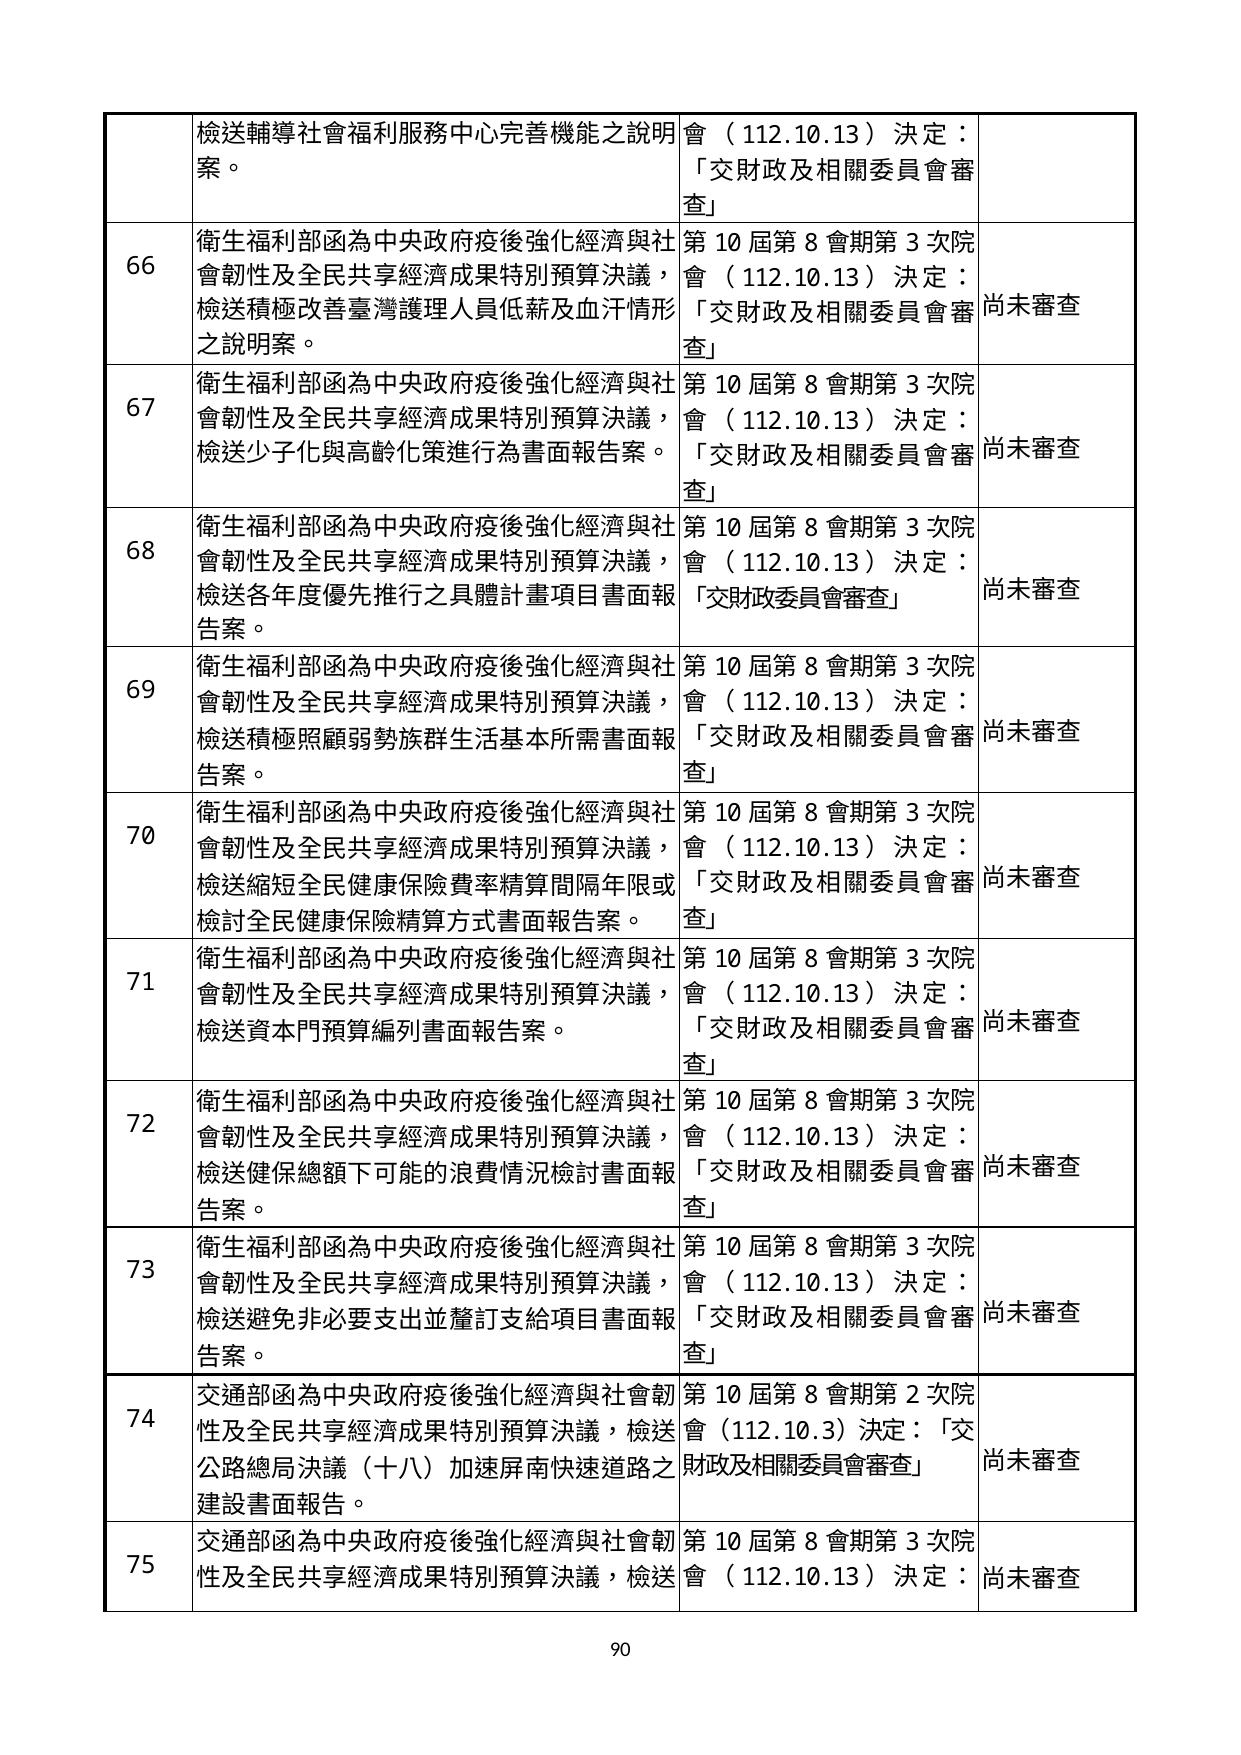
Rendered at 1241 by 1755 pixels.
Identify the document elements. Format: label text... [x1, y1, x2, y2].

table_cell 衛生福利部函為中央政府疫後強化經濟與社會韌性及全民共享經濟成果特別預算決議，檢送縮短全民健康保險費率精算間隔年限或檢討全民健康保險精算方式書面報告案。 [193, 793, 679, 938]
table_cell 衛生福利部函為中央政府疫後強化經濟與社會韌性及全民共享經濟成果特別預算決議，檢送資本門預算編列書面報告案。 [193, 939, 679, 1080]
table_cell [107, 1522, 192, 1611]
table_cell [107, 365, 192, 507]
table_cell 尚未審查 [979, 1522, 1134, 1611]
table_cell 尚未審查 [979, 647, 1134, 792]
table_cell 第10屆第8會期第3次院會（112.10.13）決定： [680, 1522, 978, 1611]
table_cell 尚未審查 [979, 939, 1134, 1080]
table_cell 尚未審查 [979, 365, 1134, 507]
table_cell 尚未審查 [979, 1376, 1134, 1521]
table_cell [107, 939, 192, 1080]
table_cell 第10屆第8會期第3次院會（112.10.13）決定：「交財政及相關委員會審查」 [680, 1081, 978, 1226]
table_cell 檢送輔導社會福利服務中心完善機能之說明案。 [193, 115, 679, 222]
table_cell 第10屆第8會期第3次院會（112.10.13）決定：「交財政及相關委員會審查」 [680, 939, 978, 1080]
table_cell 交通部函為中央政府疫後強化經濟與社會韌性及全民共享經濟成果特別預算決議，檢送 [193, 1522, 679, 1611]
table_cell [107, 115, 192, 222]
table_cell 第10屆第8會期第3次院會（112.10.13）決定：「交財政及相關委員會審查」 [680, 1228, 978, 1372]
table_cell 第10屆第8會期第3次院會（112.10.13）決定：「交財政及相關委員會審查」 [680, 365, 978, 507]
table_cell 尚未審查 [979, 793, 1134, 938]
table_cell 第10屆第8會期第2次院會（112.10.3）決定：「交財政及相關委員會審查」 [680, 1376, 978, 1521]
table_cell 衛生福利部函為中央政府疫後強化經濟與社會韌性及全民共享經濟成果特別預算決議，檢送避免非必要支出並釐訂支給項目書面報告案。 [193, 1228, 679, 1372]
table_cell [107, 223, 192, 364]
table_cell [107, 1081, 192, 1226]
table_cell 尚未審查 [979, 223, 1134, 364]
table_cell 尚未審查 [979, 1228, 1134, 1372]
table_cell 會（112.10.13）決定：「交財政及相關委員會審查」 [680, 115, 978, 222]
table_cell 衛生福利部函為中央政府疫後強化經濟與社會韌性及全民共享經濟成果特別預算決議，檢送各年度優先推行之具體計畫項目書面報告案。 [193, 508, 679, 646]
table_cell 第10屆第8會期第3次院會（112.10.13）決定：「交財政及相關委員會審查」 [680, 223, 978, 364]
table_cell 第10屆第8會期第3次院會（112.10.13）決定：「交財政及相關委員會審查」 [680, 793, 978, 938]
table_cell 衛生福利部函為中央政府疫後強化經濟與社會韌性及全民共享經濟成果特別預算決議，檢送積極照顧弱勢族群生活基本所需書面報告案。 [193, 647, 679, 792]
table_cell 衛生福利部函為中央政府疫後強化經濟與社會韌性及全民共享經濟成果特別預算決議，檢送積極改善臺灣護理人員低薪及血汗情形之說明案。 [193, 223, 679, 364]
table_cell 衛生福利部函為中央政府疫後強化經濟與社會韌性及全民共享經濟成果特別預算決議，檢送健保總額下可能的浪費情況檢討書面報告案。 [193, 1081, 679, 1226]
table_cell [107, 1228, 192, 1372]
table_cell 交通部函為中央政府疫後強化經濟與社會韌性及全民共享經濟成果特別預算決議，檢送公路總局決議（十八）加速屏南快速道路之建設書面報告。 [193, 1376, 679, 1521]
table_cell [107, 508, 192, 646]
table_cell 第10屆第8會期第3次院會（112.10.13）決定：「交財政委員會審查」 [680, 508, 978, 646]
table_cell 衛生福利部函為中央政府疫後強化經濟與社會韌性及全民共享經濟成果特別預算決議，檢送少子化與高齡化策進行為書面報告案。 [193, 365, 679, 507]
table_cell 尚未審查 [979, 1081, 1134, 1226]
table_cell [107, 793, 192, 938]
table_cell 尚未審查 [979, 508, 1134, 646]
table_cell [979, 115, 1134, 222]
table_cell 第10屆第8會期第3次院會（112.10.13）決定：「交財政及相關委員會審查」 [680, 647, 978, 792]
table_cell [107, 647, 192, 792]
table_cell [107, 1376, 192, 1521]
